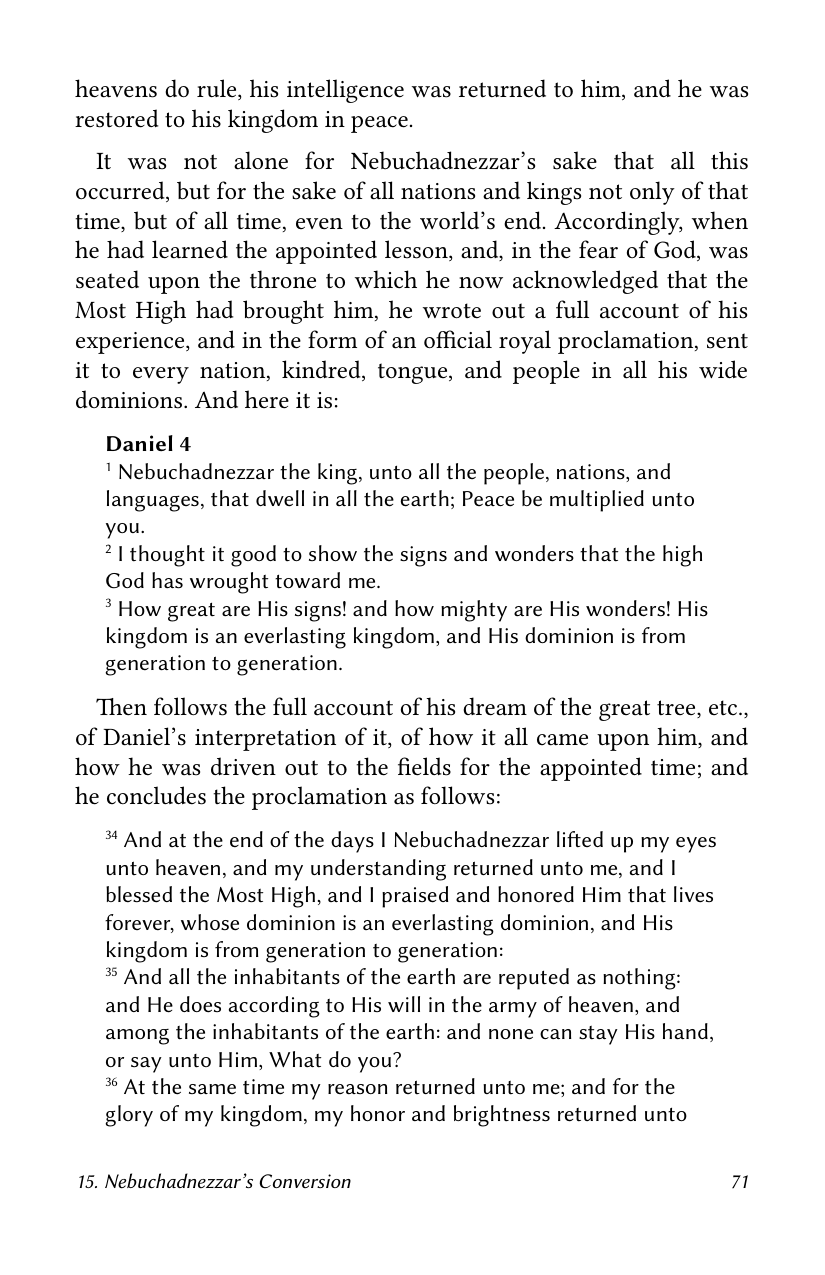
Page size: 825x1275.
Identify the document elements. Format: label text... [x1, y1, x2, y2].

text 2 I thought it good to show the signs and wonders that the high God has wrought toward me. [105, 541, 720, 594]
text Daniel 4 [105, 431, 750, 457]
text 1 Nebuchadnezzar the king, unto all the people, nations, and languages, that dwell in all the earth; Peace be multiplied unto you. [105, 458, 720, 539]
text It was not alone for Nebuchadnezzar’s sake that all this occurred, but for the sake of all nations and kings not only of that time, but of all time, even to the world’s end. Accordingly, when he had learned the appointed lesson, and, in the fear of God, was seated upon the throne to which he now acknowledged that the Most High had brought him, he wrote out a full account of his experience, and in the form of an official royal proclamation, sent it to every nation, kindred, tongue, and people in all his wide dominions. And here it is: [75, 147, 750, 414]
text 3 How great are His signs! and how mighty are His wonders! His kingdom is an everlasting kingdom, and His dominion is from generation to generation. [105, 596, 720, 676]
text heavens do rule, his intelligence was returned to him, and he was restored to his kingdom in peace. [75, 75, 750, 133]
text Then follows the full account of his dream of the great tree, etc., of Daniel’s interpretation of it, of how it all came upon him, and how he was driven out to the fields for the appointed time; and he concludes the proclamation as follows: [75, 693, 750, 811]
text 36 At the same time my reason returned unto me; and for the glory of my kingdom, my honor and brightness returned unto [105, 1074, 720, 1127]
text 35 And all the inhabitants of the earth are reputed as nothing: and He does according to His will in the army of heaven, and among the inhabitants of the earth: and none can stay His hand, or say unto Him, What do you? [105, 964, 720, 1073]
text 34 And at the end of the days I Nebuchadnezzar lifted up my eyes unto heaven, and my understanding returned unto me, and I blessed the Most High, and I praised and honored Him that lives forever, whose dominion is an everlasting dominion, and His kingdom is from generation to generation: [105, 827, 720, 963]
